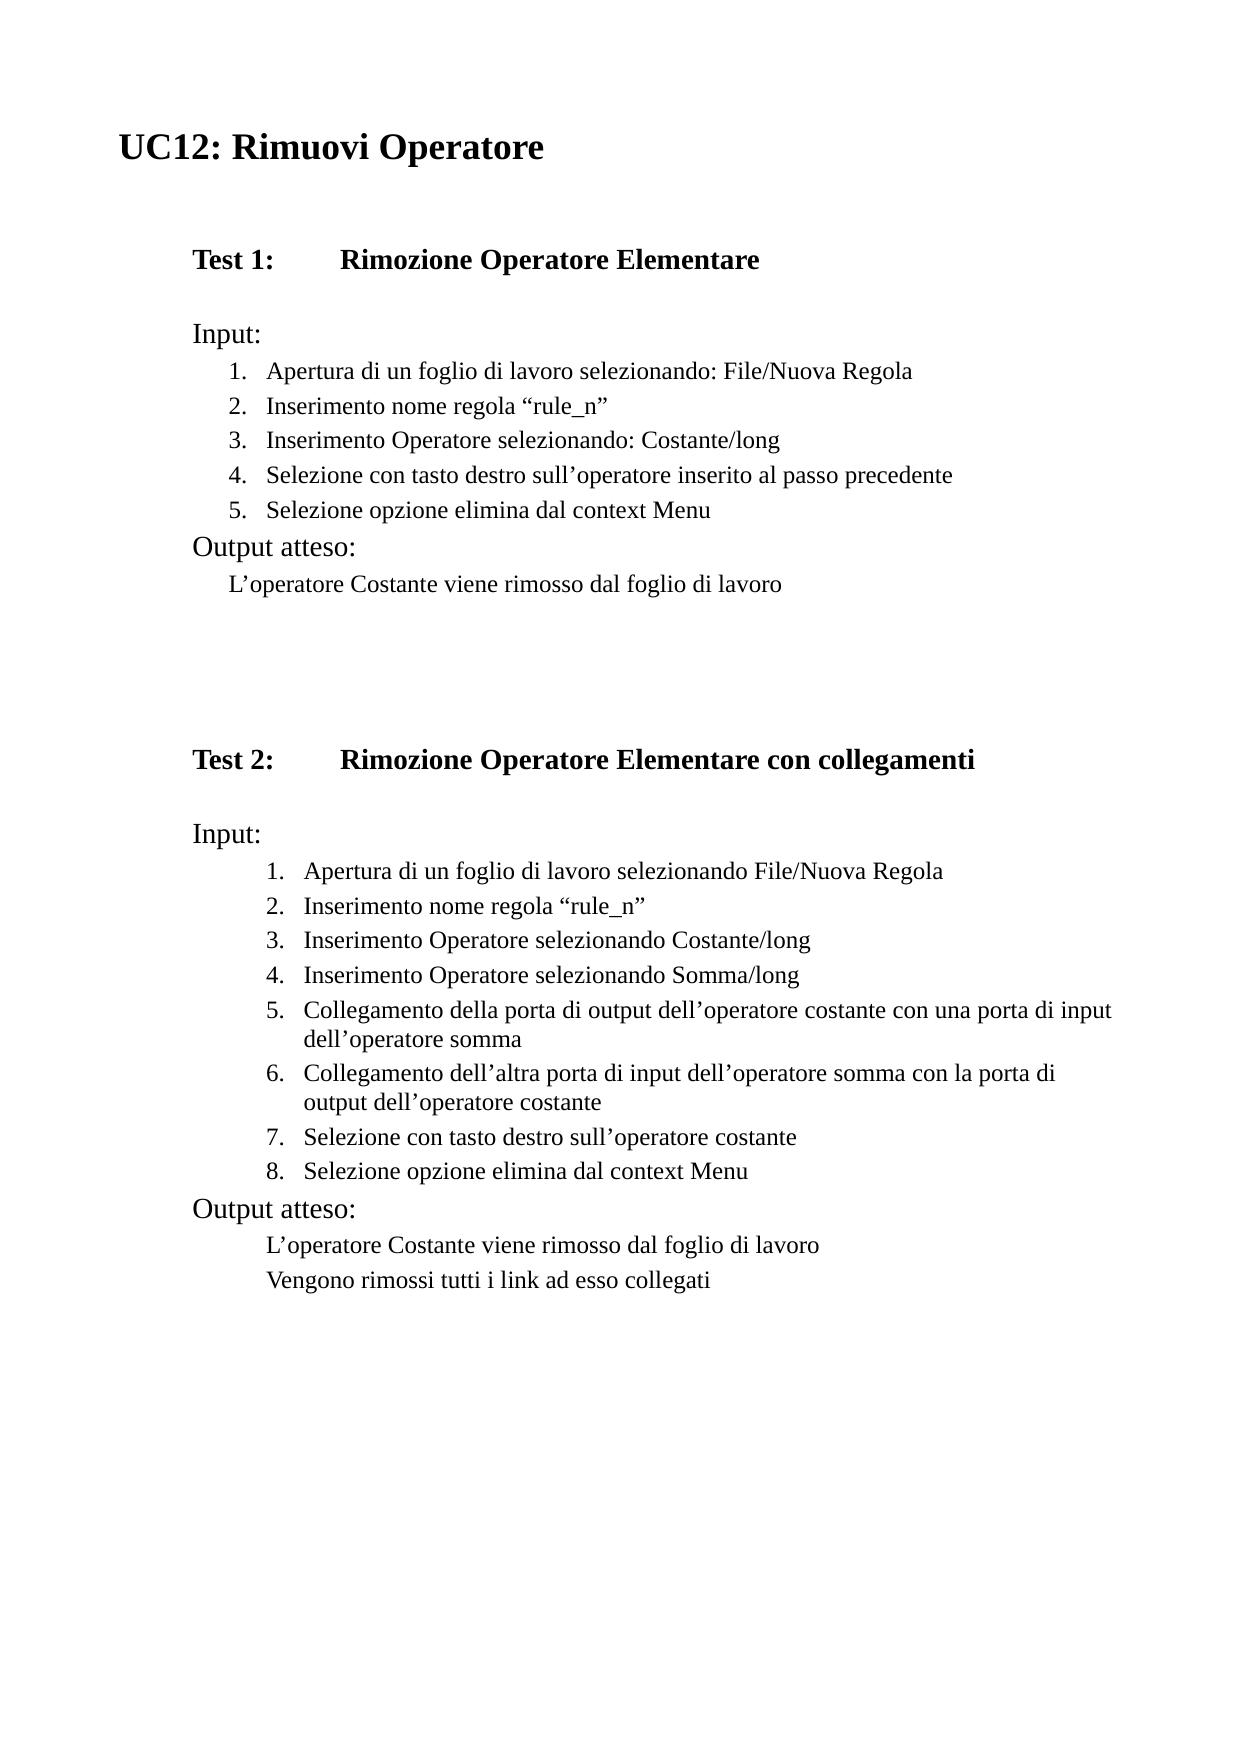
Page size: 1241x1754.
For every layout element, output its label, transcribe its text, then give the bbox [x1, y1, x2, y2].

list L’operatore Costante viene rimosso dal foglio di lavoro [228, 569, 1122, 598]
text Output atteso: [192, 529, 1122, 563]
text Input: [192, 317, 1122, 350]
list Apertura di un foglio di lavoro selezionando File/Nuova Regola [266, 856, 1122, 885]
text UC12: Rimuovi Operatore [118, 124, 1122, 167]
list Selezione opzione elimina dal context Menu [228, 495, 1122, 524]
list Inserimento Operatore selezionando Somma/long [266, 960, 1122, 989]
list Apertura di un foglio di lavoro selezionando: File/Nuova Regola [228, 356, 1122, 385]
list Inserimento Operatore selezionando: Costante/long [228, 426, 1122, 454]
list Collegamento dell’altra porta di input dell’operatore somma con la porta di output dell’operatore costante [266, 1058, 1122, 1116]
list Inserimento Operatore selezionando Costante/long [266, 926, 1122, 954]
list Inserimento nome regola “rule_n” [228, 391, 1122, 419]
list Selezione con tasto destro sull’operatore costante [266, 1122, 1122, 1151]
list L’operatore Costante viene rimosso dal foglio di lavoro [228, 1231, 1122, 1259]
text Output atteso: [192, 1191, 1122, 1225]
text Input: [192, 817, 1122, 850]
text Test 1: Rimozione Operatore Elementare [192, 242, 1122, 276]
list Vengono rimossi tutti i link ad esso collegati [228, 1265, 1122, 1294]
list Selezione con tasto destro sull’operatore inserito al passo precedente [228, 460, 1122, 489]
list Collegamento della porta di output dell’operatore costante con una porta di input dell’operatore somma [266, 995, 1122, 1052]
list Selezione opzione elimina dal context Menu [266, 1156, 1122, 1185]
list Inserimento nome regola “rule_n” [266, 891, 1122, 919]
text Test 2: Rimozione Operatore Elementare con collegamenti [192, 742, 1122, 776]
